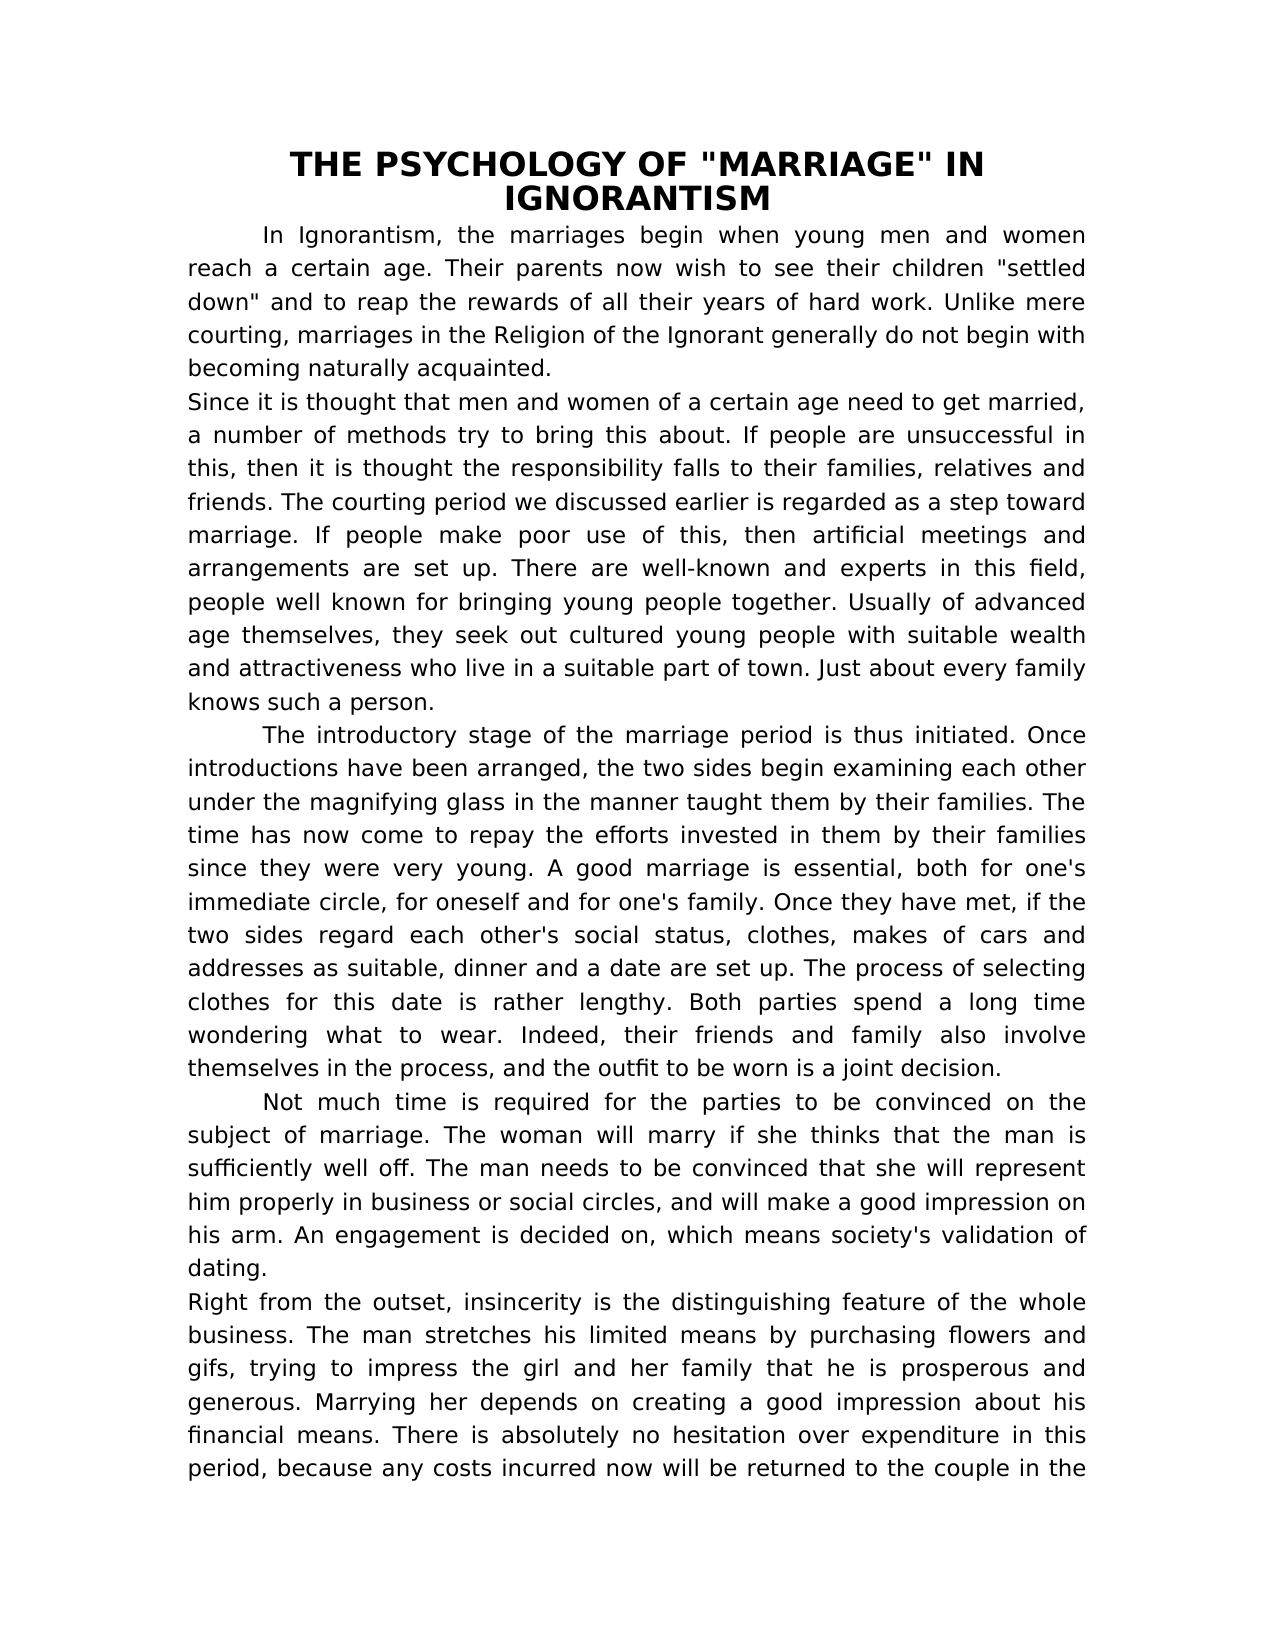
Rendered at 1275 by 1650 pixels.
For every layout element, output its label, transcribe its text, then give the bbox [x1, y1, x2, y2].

text Not much time is required for the parties to be convinced on the subject of marriage. The woman will marry if she thinks that the man is sufficiently well off. The man needs to be convinced that she will represent him properly in business or social circles, and will make a good impression on his arm. An engagement is decided on, which means society's validation of dating. [187, 1083, 1087, 1283]
text In Ignorantism, the marriages begin when young men and women reach a certain age. Their parents now wish to see their children "settled down" and to reap the rewards of all their years of hard work. Unlike mere courting, marriages in the Religion of the Ignorant generally do not begin with becoming naturally acquainted. [187, 217, 1087, 383]
text The introductory stage of the marriage period is thus initiated. Once introductions have been arranged, the two sides begin examining each other under the magnifying glass in the manner taught them by their families. The time has now come to repay the efforts invested in them by their families since they were very young. A good marriage is essential, both for one's immediate circle, for oneself and for one's family. Once they have met, if the two sides regard each other's social status, clothes, makes of cars and addresses as suitable, dinner and a date are set up. The process of selecting clothes for this date is rather lengthy. Both parties spend a long time wondering what to wear. Indeed, their friends and family also involve themselves in the process, and the outfit to be worn is a joint decision. [187, 717, 1087, 1083]
text THE PSYCHOLOGY OF "MARRIAGE" IN IGNORANTISM [187, 150, 1087, 217]
text Since it is thought that men and women of a certain age need to get married, a number of methods try to bring this about. If people are unsuccessful in this, then it is thought the responsibility falls to their families, relatives and friends. The courting period we discussed earlier is regarded as a step toward marriage. If people make poor use of this, then artificial meetings and arrangements are set up. There are well-known and experts in this field, people well known for bringing young people together. Usually of advanced age themselves, they seek out cultured young people with suitable wealth and attractiveness who live in a suitable part of town. Just about every family knows such a person. [187, 383, 1087, 717]
text Right from the outset, insincerity is the distinguishing feature of the whole business. The man stretches his limited means by purchasing flowers and gifs, trying to impress the girl and her family that he is prosperous and generous. Marrying her depends on creating a good impression about his financial means. There is absolutely no hesitation over expenditure in this period, because any costs incurred now will be returned to the couple in the [187, 1283, 1087, 1483]
